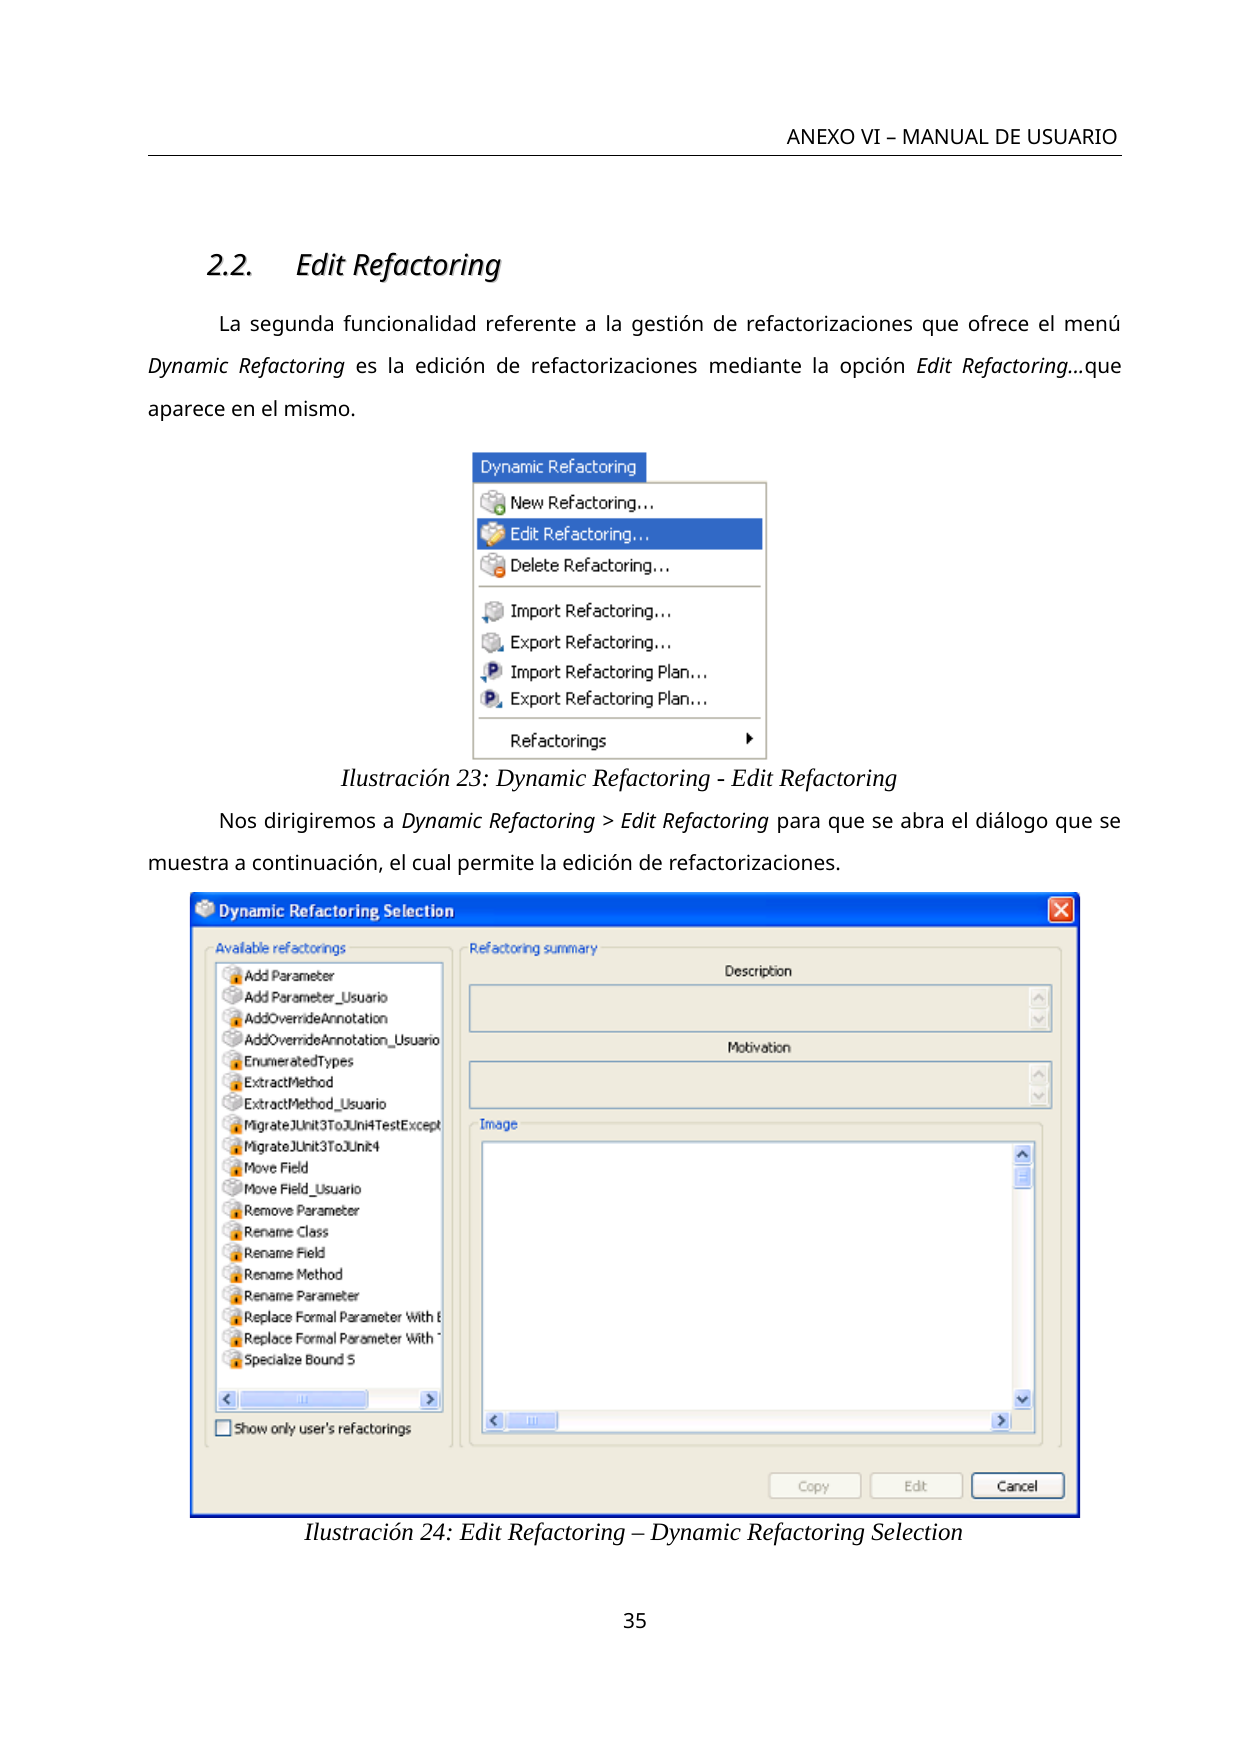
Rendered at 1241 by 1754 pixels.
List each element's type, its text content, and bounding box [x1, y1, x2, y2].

text Ilustración 23: Dynamic Refactoring - Edit Refactoring [317, 763, 923, 792]
text Ilustración 24: Edit Refactoring – Dynamic Refactoring Selection [189, 1518, 1080, 1546]
picture [468, 448, 772, 763]
picture [189, 892, 1081, 1518]
subtitle Edit Refactoring [207, 244, 1122, 284]
text Nos dirigiremos a Dynamic Refactoring > Edit Refactoring para que se abra el diálogo que se muestra a continuación, el cual permite la edición de refactorizaciones. [148, 763, 1122, 877]
text La segunda funcionalidad referente a la gestión de refactorizaciones que ofrece el menú Dynamic Refactoring es la edición de refactorizaciones mediante la opción Edit Refactoring...que aparece en el mismo. [148, 309, 1122, 422]
